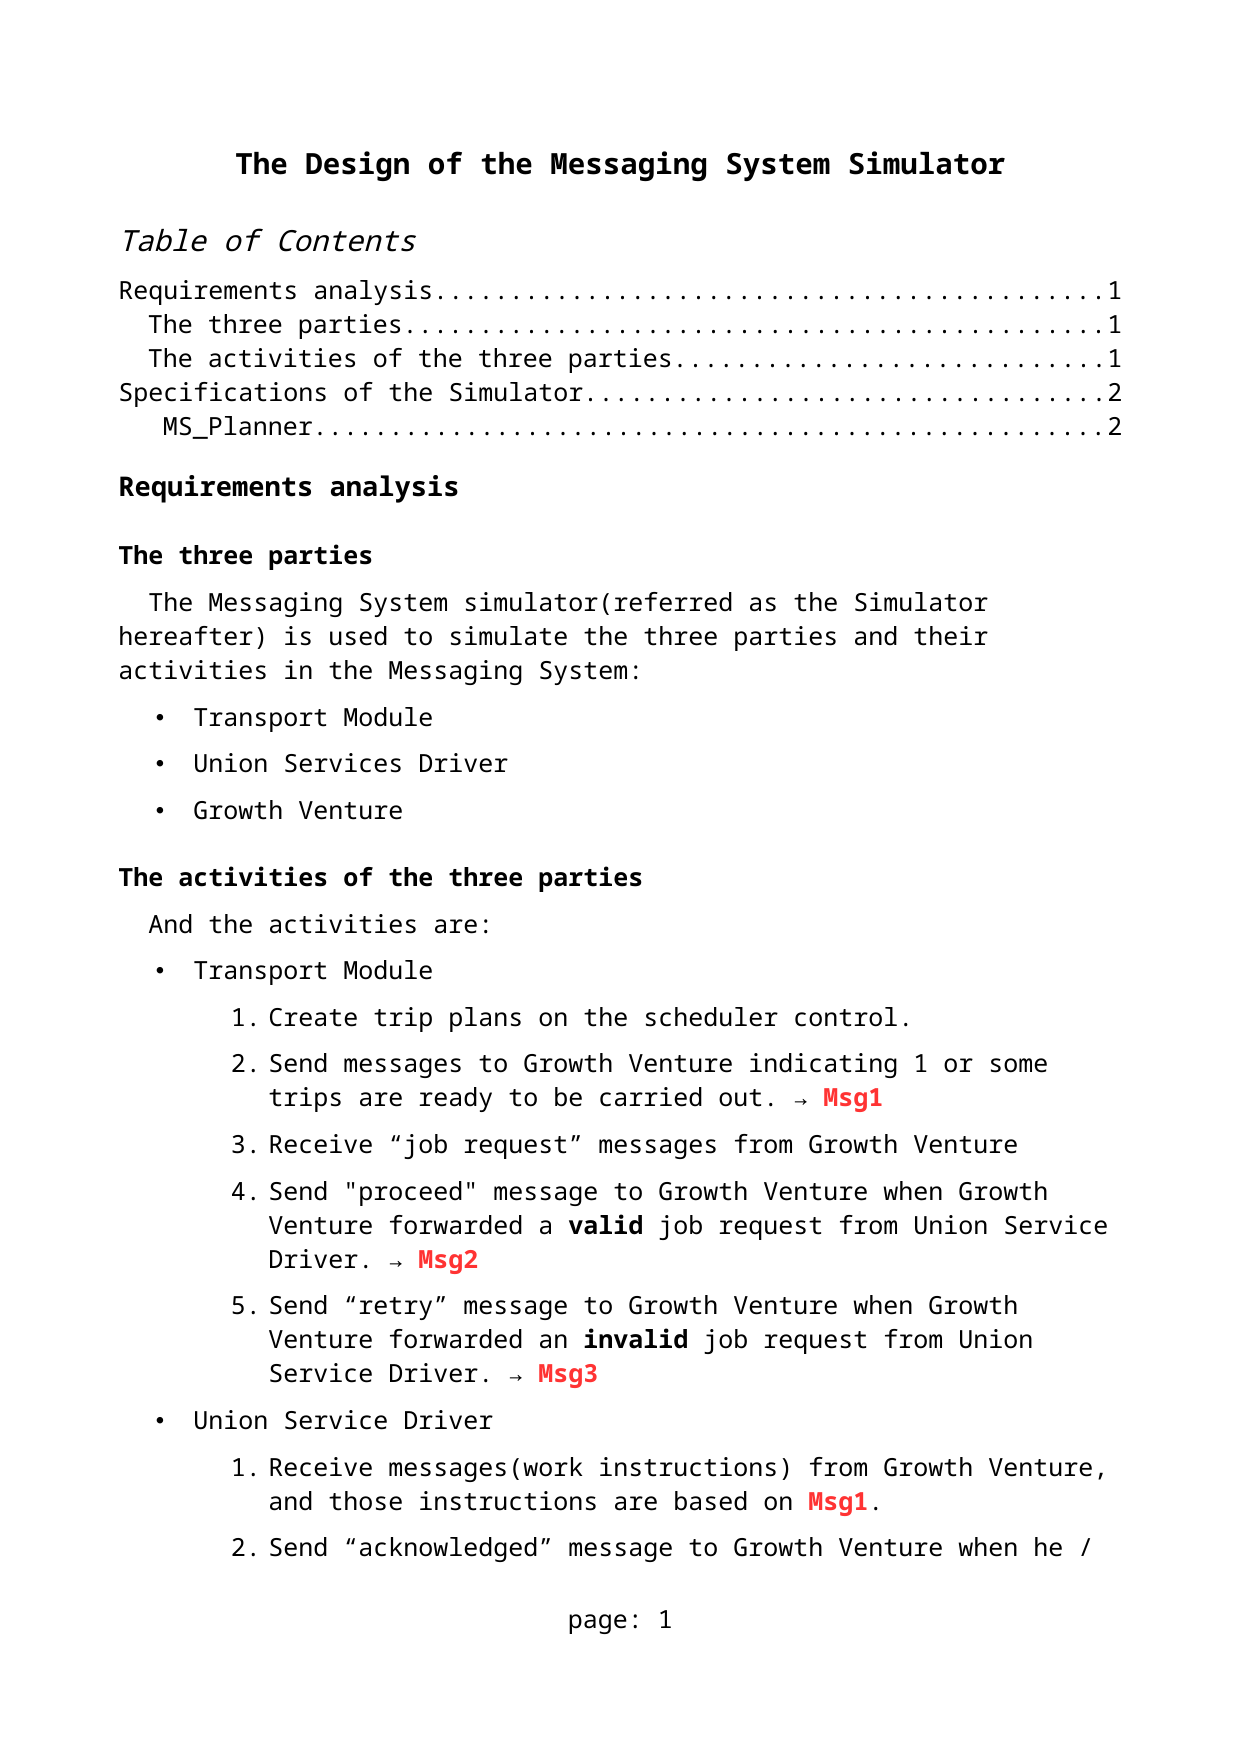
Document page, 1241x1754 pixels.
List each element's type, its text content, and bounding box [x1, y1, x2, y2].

list Send "proceed" message to Growth Venture when Growth Venture forwarded a valid job request from Union Service Driver. → Msg2 [231, 1173, 1122, 1275]
list Send “retry” message to Growth Venture when Growth Venture forwarded an invalid job request from Union Service Driver. → Msg3 [231, 1288, 1122, 1390]
subtitle Requirements analysis [118, 468, 1122, 505]
list Union Services Driver [156, 746, 1122, 780]
text And the activities are: [118, 906, 1122, 940]
list Receive “job request” messages from Growth Venture [231, 1127, 1122, 1161]
subtitle The activities of the three parties [118, 860, 1122, 894]
text Requirements analysis 1 [118, 272, 1122, 307]
text The activities of the three parties 1 [148, 341, 1122, 375]
list Send messages to Growth Venture indicating 1 or some trips are ready to be carried out. → Msg1 [231, 1046, 1122, 1114]
subtitle Table of Contents [118, 220, 1122, 260]
text MS_Planner 2 [148, 409, 1122, 443]
text Specifications of the Simulator 2 [118, 375, 1122, 409]
title The Design of the Messaging System Simulator [118, 143, 1122, 183]
list Union Service Driver [156, 1403, 1122, 1437]
subtitle The three parties [118, 538, 1122, 572]
list Growth Venture [156, 792, 1122, 826]
list Receive messages(work instructions) from Growth Venture, and those instructions are based on Msg1. [231, 1449, 1122, 1517]
list Create trip plans on the scheduler control. [231, 999, 1122, 1033]
list Transport Module [156, 699, 1122, 733]
list Send “acknowledged” message to Growth Venture when he / [231, 1530, 1122, 1564]
text The Messaging System simulator(referred as the Simulator hereafter) is used to simulate the three parties and their activities in the Messaging System: [118, 584, 1122, 687]
text The three parties 1 [148, 307, 1122, 341]
list Transport Module [156, 953, 1122, 987]
